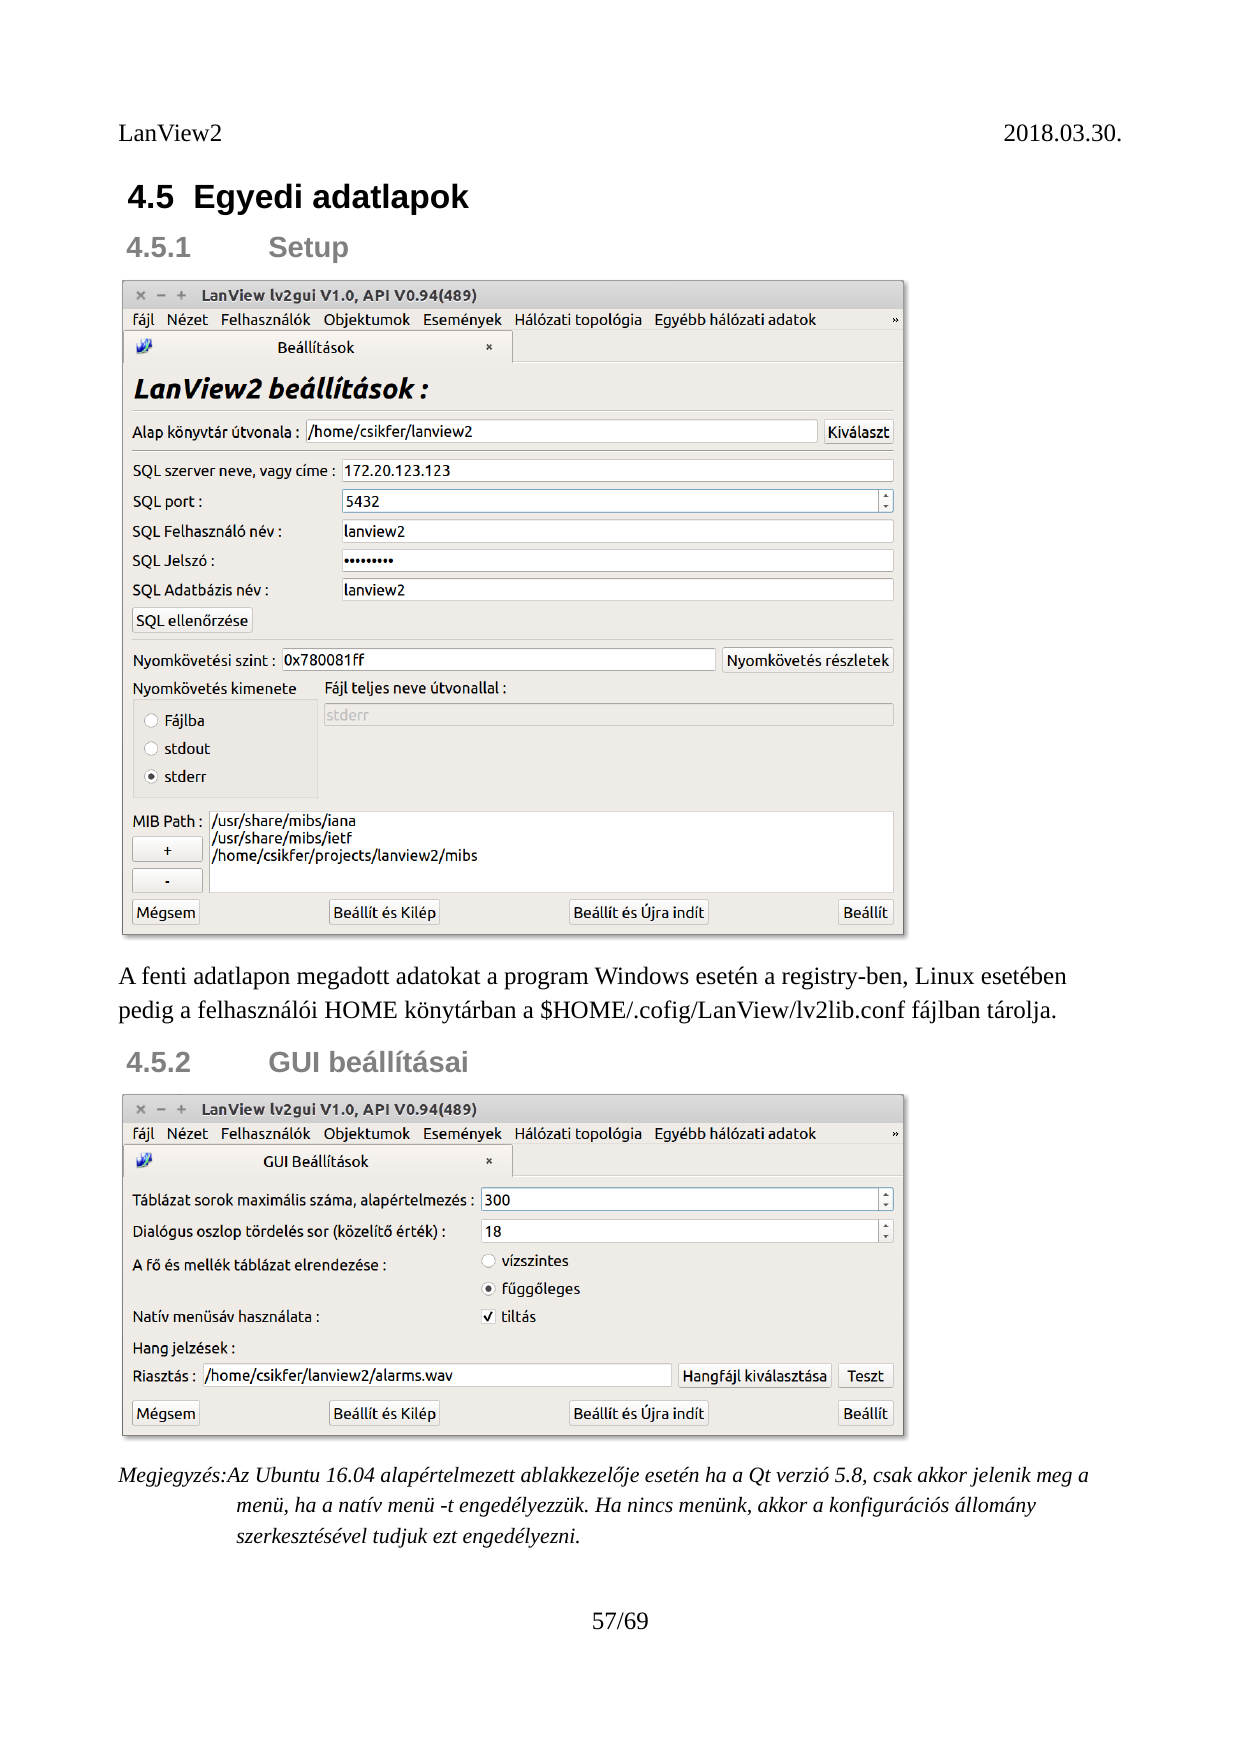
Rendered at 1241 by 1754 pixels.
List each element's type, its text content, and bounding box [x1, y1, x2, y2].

subtitle Egyedi adatlapok [118, 177, 1122, 216]
subtitle Setup [118, 230, 1122, 264]
subtitle GUI beállításai [118, 1044, 1122, 1078]
text A fenti adatlapon megadott adatokat a program Windows esetén a registry-ben, Linux esetében pedig a felhasználói HOME könytárban a $HOME/.cofig/LanView/lv2lib.conf fájlban tárolja. [118, 961, 1122, 1024]
picture [118, 1090, 910, 1442]
picture [118, 276, 910, 941]
text Megjegyzés:Az Ubuntu 16.04 alapértelmezett ablakkezelője esetén ha a Qt verzió 5.8, csak akkor jelenik meg a menü, ha a natív menü -t engedélyezzük. Ha nincs menünk, akkor a konfigurációs állomány szerkesztésével tudjuk ezt engedélyezni. [118, 1462, 1122, 1548]
